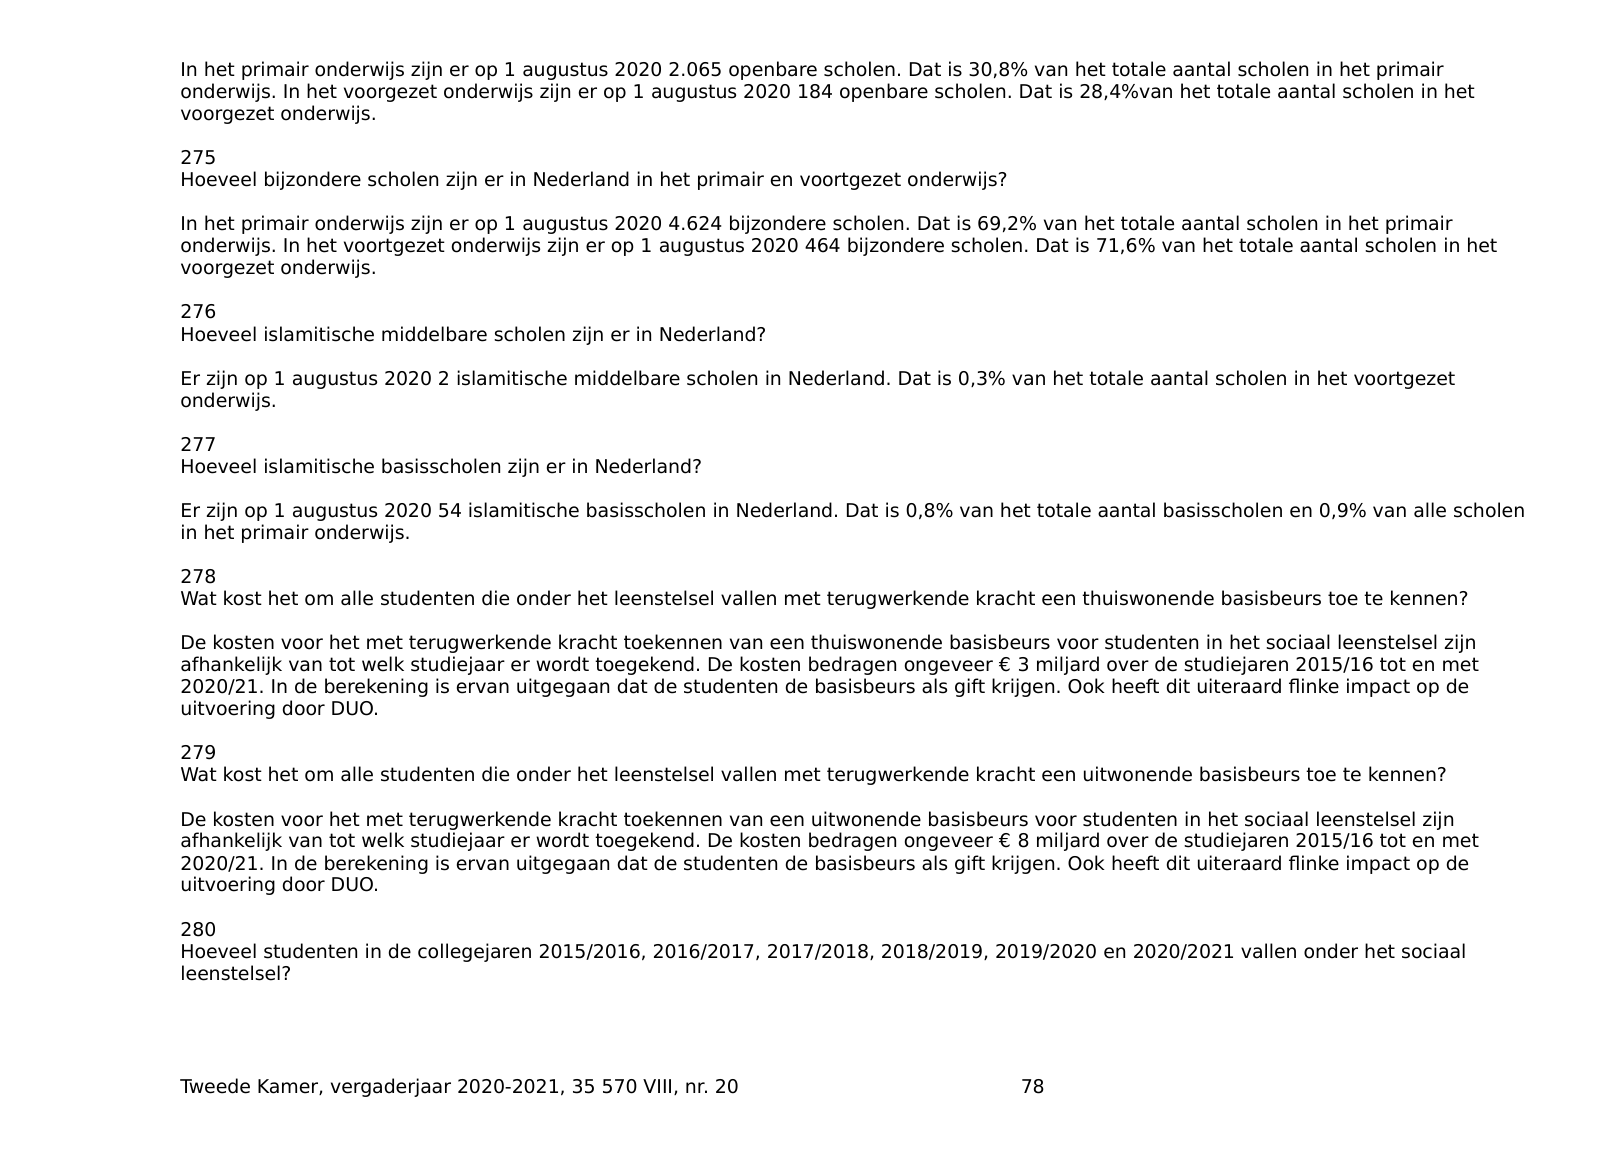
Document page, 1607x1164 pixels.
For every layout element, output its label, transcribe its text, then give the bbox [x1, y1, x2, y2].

text 276 [180, 301, 1529, 323]
text De kosten voor het met terugwerkende kracht toekennen van een uitwonende basisbeurs voor studenten in het sociaal leenstelsel zijn afhankelijk van tot welk studiejaar er wordt toegekend. De kosten bedragen ongeveer € 8 miljard over de studiejaren 2015/16 tot en met 2020/21. In de berekening is ervan uitgegaan dat de studenten de basisbeurs als gift krijgen. Ook heeft dit uiteraard flinke impact op de uitvoering door DUO. [180, 808, 1529, 896]
text Wat kost het om alle studenten die onder het leenstelsel vallen met terugwerkende kracht een uitwonende basisbeurs toe te kennen? [180, 764, 1529, 786]
text 277 [180, 434, 1529, 456]
text Er zijn op 1 augustus 2020 2 islamitische middelbare scholen in Nederland. Dat is 0,3% van het totale aantal scholen in het voortgezet onderwijs. [180, 368, 1529, 412]
text Hoeveel bijzondere scholen zijn er in Nederland in het primair en voortgezet onderwijs? [180, 169, 1529, 191]
text Hoeveel studenten in de collegejaren 2015/2016, 2016/2017, 2017/2018, 2018/2019, 2019/2020 en 2020/2021 vallen onder het sociaal leenstelsel? [180, 941, 1529, 984]
text 280 [180, 918, 1529, 941]
text In het primair onderwijs zijn er op 1 augustus 2020 2.065 openbare scholen. Dat is 30,8% van het totale aantal scholen in het primair onderwijs. In het voorgezet onderwijs zijn er op 1 augustus 2020 184 openbare scholen. Dat is 28,4%van het totale aantal scholen in het voorgezet onderwijs. [180, 59, 1529, 125]
text Er zijn op 1 augustus 2020 54 islamitische basisscholen in Nederland. Dat is 0,8% van het totale aantal basisscholen en 0,9% van alle scholen in het primair onderwijs. [180, 500, 1529, 544]
text 275 [180, 147, 1529, 169]
text 278 [180, 566, 1529, 588]
text Hoeveel islamitische middelbare scholen zijn er in Nederland? [180, 323, 1529, 345]
text Hoeveel islamitische basisscholen zijn er in Nederland? [180, 456, 1529, 478]
text 279 [180, 742, 1529, 764]
text Wat kost het om alle studenten die onder het leenstelsel vallen met terugwerkende kracht een thuiswonende basisbeurs toe te kennen? [180, 588, 1529, 610]
text De kosten voor het met terugwerkende kracht toekennen van een thuiswonende basisbeurs voor studenten in het sociaal leenstelsel zijn afhankelijk van tot welk studiejaar er wordt toegekend. De kosten bedragen ongeveer € 3 miljard over de studiejaren 2015/16 tot en met 2020/21. In de berekening is ervan uitgegaan dat de studenten de basisbeurs als gift krijgen. Ook heeft dit uiteraard flinke impact op de uitvoering door DUO. [180, 632, 1529, 720]
text In het primair onderwijs zijn er op 1 augustus 2020 4.624 bijzondere scholen. Dat is 69,2% van het totale aantal scholen in het primair onderwijs. In het voortgezet onderwijs zijn er op 1 augustus 2020 464 bijzondere scholen. Dat is 71,6% van het totale aantal scholen in het voorgezet onderwijs. [180, 213, 1529, 279]
